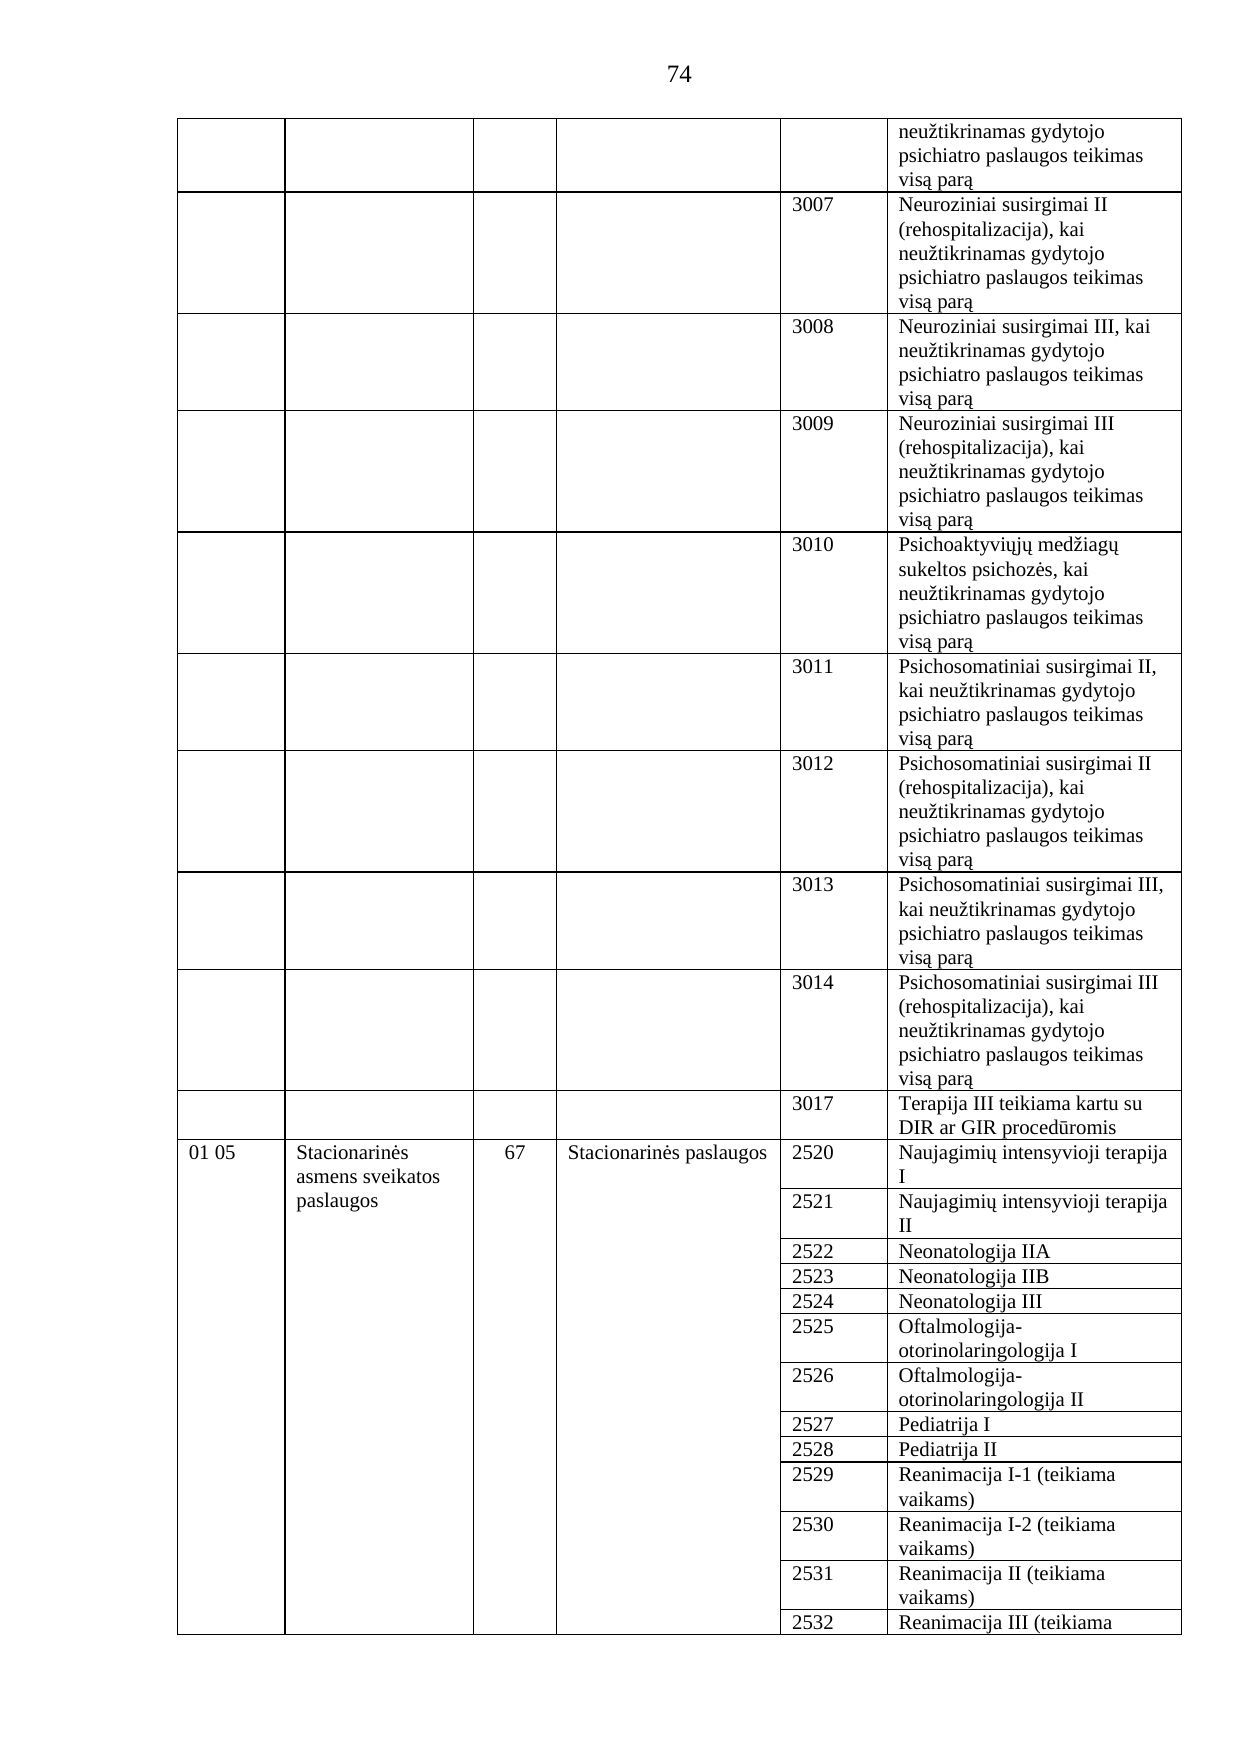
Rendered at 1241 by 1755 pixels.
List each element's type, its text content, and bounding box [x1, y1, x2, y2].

table_cell [781, 119, 887, 191]
table_cell Psichosomatiniai susirgimai III, kai neužtikrinamas gydytojo psichiatro paslaugos teikimas visą parą [888, 873, 1181, 969]
table_cell 2525 [781, 1314, 887, 1362]
table_cell [178, 654, 284, 750]
table_cell [474, 873, 556, 969]
table_cell [178, 533, 284, 653]
table_cell Neuroziniai susirgimai III (rehospitalizacija), kai neužtikrinamas gydytojo psichiatro paslaugos teikimas visą parą [888, 411, 1181, 531]
table_cell [178, 751, 284, 871]
table_cell [557, 873, 780, 969]
table_cell [557, 193, 780, 313]
table_cell Oftalmologija-otorinolaringologija II [888, 1363, 1181, 1411]
table_cell [474, 751, 556, 871]
table_cell 2532 [781, 1610, 887, 1634]
table_cell [557, 751, 780, 871]
table_cell 3014 [781, 970, 887, 1090]
table_cell 2521 [781, 1189, 887, 1237]
table_cell Reanimacija III (teikiama [888, 1610, 1181, 1634]
table_cell [557, 411, 780, 531]
table_cell [474, 970, 556, 1090]
table_cell [178, 1091, 284, 1139]
table_cell 2523 [781, 1264, 887, 1288]
table_cell [474, 654, 556, 750]
table_cell 2526 [781, 1363, 887, 1411]
table_cell [474, 119, 556, 191]
table_cell 3012 [781, 751, 887, 871]
table_cell Psichosomatiniai susirgimai II, kai neužtikrinamas gydytojo psichiatro paslaugos teikimas visą parą [888, 654, 1181, 750]
table_cell [286, 193, 473, 313]
table_cell [286, 411, 473, 531]
table_cell 2530 [781, 1512, 887, 1560]
table_cell Neuroziniai susirgimai III, kai neužtikrinamas gydytojo psichiatro paslaugos teikimas visą parą [888, 314, 1181, 410]
table_cell Naujagimių intensyvioji terapija I [888, 1140, 1181, 1188]
table_cell [178, 314, 284, 410]
table_cell 3008 [781, 314, 887, 410]
table_cell 67 [474, 1140, 556, 1634]
table_cell 3017 [781, 1091, 887, 1139]
table_cell Naujagimių intensyvioji terapija II [888, 1189, 1181, 1237]
table_cell Reanimacija I-1 (teikiama vaikams) [888, 1463, 1181, 1511]
table_cell [286, 873, 473, 969]
table_cell [178, 873, 284, 969]
table_cell [286, 654, 473, 750]
table_cell [286, 1091, 473, 1139]
table_cell [474, 411, 556, 531]
table_cell Psichosomatiniai susirgimai II (rehospitalizacija), kai neužtikrinamas gydytojo psichiatro paslaugos teikimas visą parą [888, 751, 1181, 871]
table_cell 3010 [781, 533, 887, 653]
table_cell Neonatologija IIA [888, 1239, 1181, 1263]
table_cell Stacionarinės asmens sveikatos paslaugos [286, 1140, 473, 1634]
table_cell 2528 [781, 1437, 887, 1461]
table_cell 3007 [781, 193, 887, 313]
table_cell Oftalmologija-otorinolaringologija I [888, 1314, 1181, 1362]
table_cell [178, 411, 284, 531]
table_cell neužtikrinamas gydytojo psichiatro paslaugos teikimas visą parą [888, 119, 1181, 191]
table_cell [286, 119, 473, 191]
table_cell [557, 119, 780, 191]
table_cell 2531 [781, 1561, 887, 1609]
table_cell [474, 533, 556, 653]
table_cell [178, 119, 284, 191]
table_cell [557, 970, 780, 1090]
table_cell Neonatologija IIB [888, 1264, 1181, 1288]
table_cell Neonatologija III [888, 1289, 1181, 1313]
table_cell [557, 314, 780, 410]
table_cell 3011 [781, 654, 887, 750]
table_cell 3013 [781, 873, 887, 969]
table_cell Psichosomatiniai susirgimai III (rehospitalizacija), kai neužtikrinamas gydytojo psichiatro paslaugos teikimas visą parą [888, 970, 1181, 1090]
table_cell Psichoaktyviųjų medžiagų sukeltos psichozės, kai neužtikrinamas gydytojo psichiatro paslaugos teikimas visą parą [888, 533, 1181, 653]
table_cell [286, 533, 473, 653]
table_cell Reanimacija II (teikiama vaikams) [888, 1561, 1181, 1609]
table_cell Pediatrija II [888, 1437, 1181, 1461]
table_cell [474, 1091, 556, 1139]
table_cell Neuroziniai susirgimai II (rehospitalizacija), kai neužtikrinamas gydytojo psichiatro paslaugos teikimas visą parą [888, 193, 1181, 313]
table_cell [286, 751, 473, 871]
table_cell [557, 1091, 780, 1139]
table_cell 2529 [781, 1463, 887, 1511]
table_cell 2520 [781, 1140, 887, 1188]
table_cell [286, 314, 473, 410]
table_cell 3009 [781, 411, 887, 531]
table_cell [474, 314, 556, 410]
table_cell 2522 [781, 1239, 887, 1263]
table_cell Reanimacija I-2 (teikiama vaikams) [888, 1512, 1181, 1560]
table_cell 2524 [781, 1289, 887, 1313]
table_cell Pediatrija I [888, 1412, 1181, 1436]
table_cell [286, 970, 473, 1090]
table_cell Stacionarinės paslaugos [557, 1140, 780, 1634]
table_cell [178, 970, 284, 1090]
table_cell 01 05 [178, 1140, 284, 1634]
table_cell 2527 [781, 1412, 887, 1436]
table_cell [557, 654, 780, 750]
table_cell [474, 193, 556, 313]
table_cell Terapija III teikiama kartu su DIR ar GIR procedūromis [888, 1091, 1181, 1139]
table_cell [178, 193, 284, 313]
table_cell [557, 533, 780, 653]
